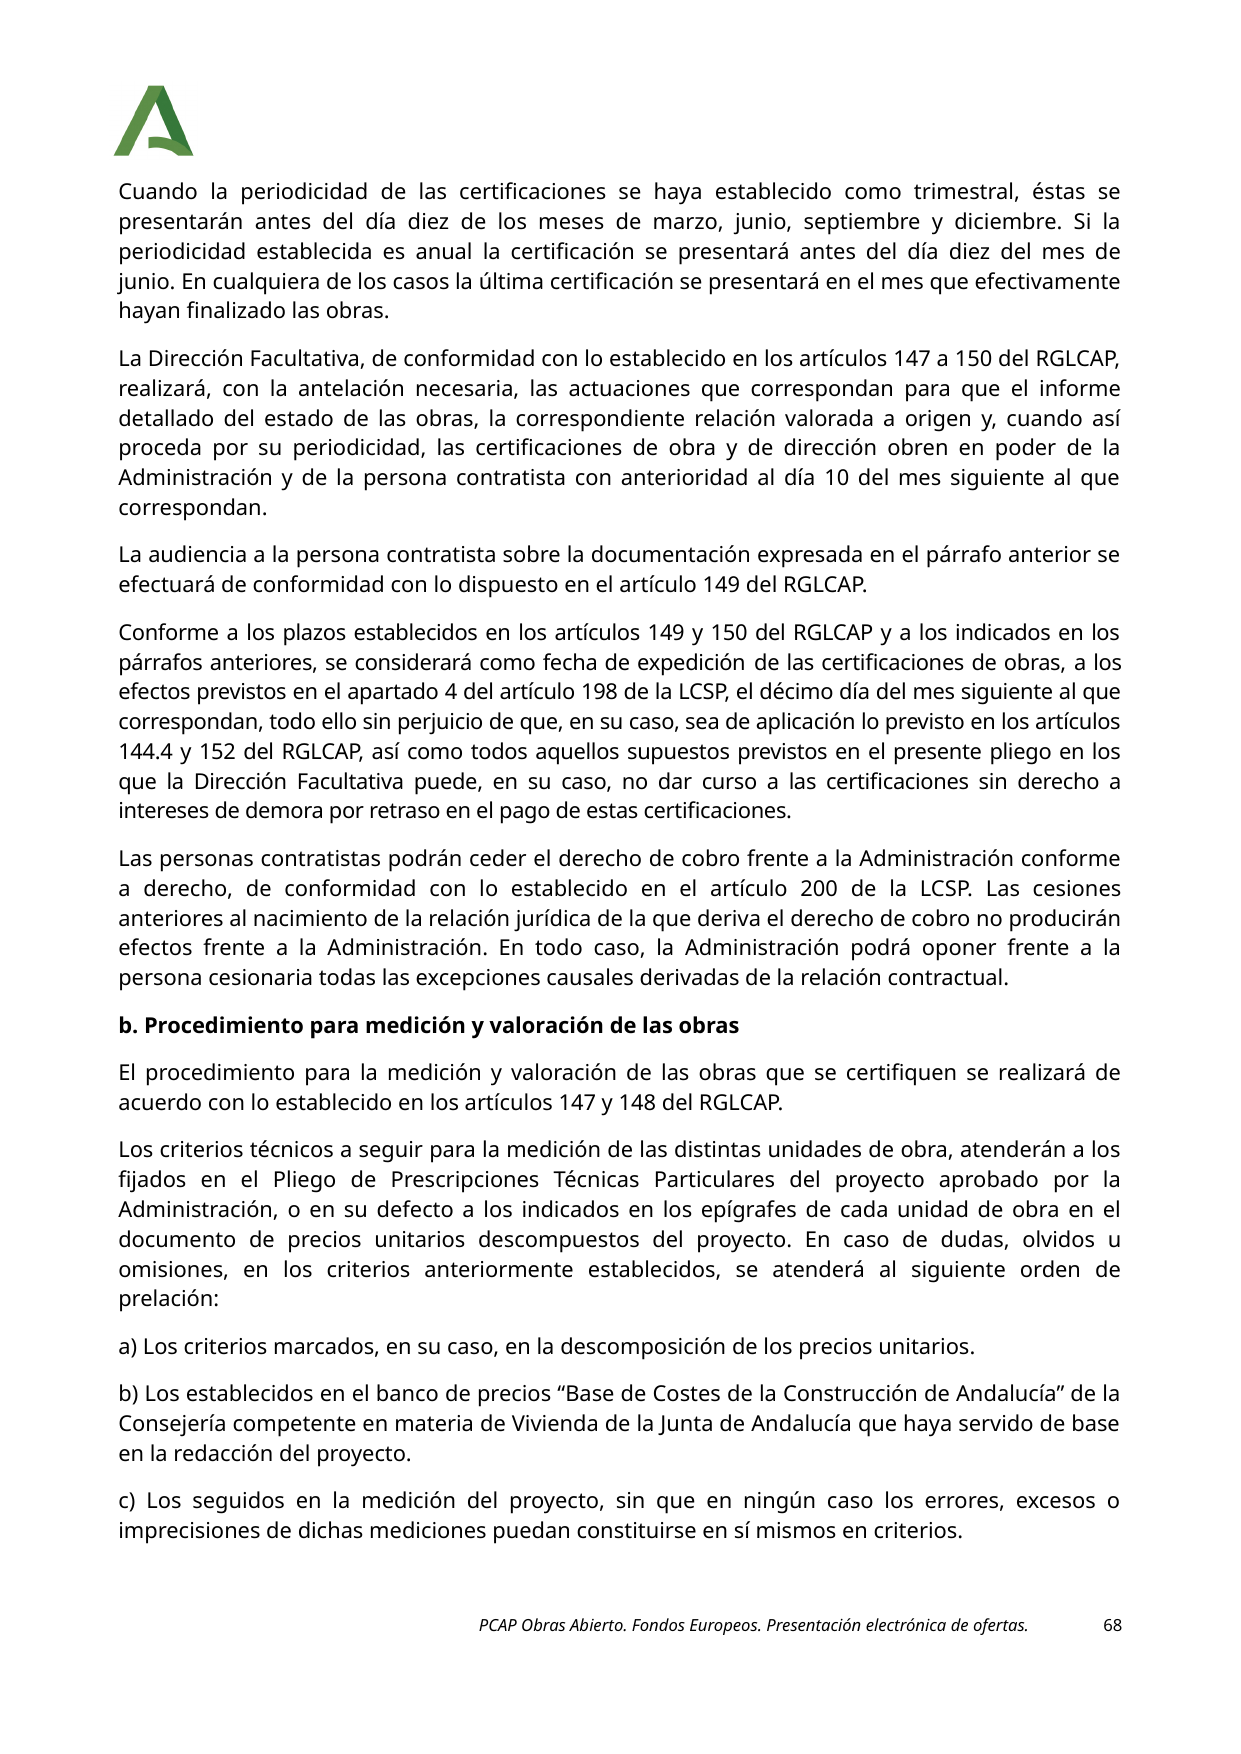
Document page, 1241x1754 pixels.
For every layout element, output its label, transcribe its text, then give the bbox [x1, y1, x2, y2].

text a) Los criterios marcados, en su caso, en la descomposición de los precios unitarios. [118, 1331, 1122, 1361]
text Cuando la periodicidad de las certificaciones se haya establecido como trimestral, éstas se presentarán antes del día diez de los meses de marzo, junio, septiembre y diciembre. Si la periodicidad establecida es anual la certificación se presentará antes del día diez del mes de junio. En cualquiera de los casos la última certificación se presentará en el mes que efectivamente hayan finalizado las obras. [118, 176, 1122, 325]
text b) Los establecidos en el banco de precios “Base de Costes de la Construcción de Andalucía” de la Consejería competente en materia de Vivienda de la Junta de Andalucía que haya servido de base en la redacción del proyecto. [118, 1378, 1122, 1468]
text La Dirección Facultativa, de conformidad con lo establecido en los artículos 147 a 150 del RGLCAP, realizará, con la antelación necesaria, las actuaciones que correspondan para que el informe detallado del estado de las obras, la correspondiente relación valorada a origen y, cuando así proceda por su periodicidad, las certificaciones de obra y de dirección obren en poder de la Administración y de la persona contratista con anterioridad al día 10 del mes siguiente al que correspondan. [118, 343, 1122, 522]
text c) Los seguidos en la medición del proyecto, sin que en ningún caso los errores, excesos o imprecisiones de dichas mediciones puedan constituirse en sí mismos en criterios. [118, 1486, 1122, 1545]
text Las personas contratistas podrán ceder el derecho de cobro frente a la Administración conforme a derecho, de conformidad con lo establecido en el artículo 200 de la LCSP. Las cesiones anteriores al nacimiento de la relación jurídica de la que deriva el derecho de cobro no producirán efectos frente a la Administración. En todo caso, la Administración podrá oponer frente a la persona cesionaria todas las excepciones causales derivadas de la relación contractual. [118, 843, 1122, 992]
text La audiencia a la persona contratista sobre la documentación expresada en el párrafo anterior se efectuará de conformidad con lo dispuesto en el artículo 149 del RGLCAP. [118, 539, 1122, 599]
text Conforme a los plazos establecidos en los artículos 149 y 150 del RGLCAP y a los indicados en los párrafos anteriores, se considerará como fecha de expedición de las certificaciones de obras, a los efectos previstos en el apartado 4 del artículo 198 de la LCSP, el décimo día del mes siguiente al que correspondan, todo ello sin perjuicio de que, en su caso, sea de aplicación lo previsto en los artículos 144.4 y 152 del RGLCAP, así como todos aquellos supuestos previstos en el presente pliego en los que la Dirección Facultativa puede, en su caso, no dar curso a las certificaciones sin derecho a intereses de demora por retraso en el pago de estas certificaciones. [118, 617, 1122, 825]
text El procedimiento para la medición y valoración de las obras que se certifiquen se realizará de acuerdo con lo establecido en los artículos 147 y 148 del RGLCAP. [118, 1057, 1122, 1117]
picture [109, 81, 198, 160]
text b. Procedimiento para medición y valoración de las obras [118, 1010, 1122, 1039]
text Los criterios técnicos a seguir para la medición de las distintas unidades de obra, atenderán a los fijados en el Pliego de Prescripciones Técnicas Particulares del proyecto aprobado por la Administración, o en su defecto a los indicados en los epígrafes de cada unidad de obra en el documento de precios unitarios descompuestos del proyecto. En caso de dudas, olvidos u omisiones, en los criterios anteriormente establecidos, se atenderá al siguiente orden de prelación: [118, 1134, 1122, 1313]
